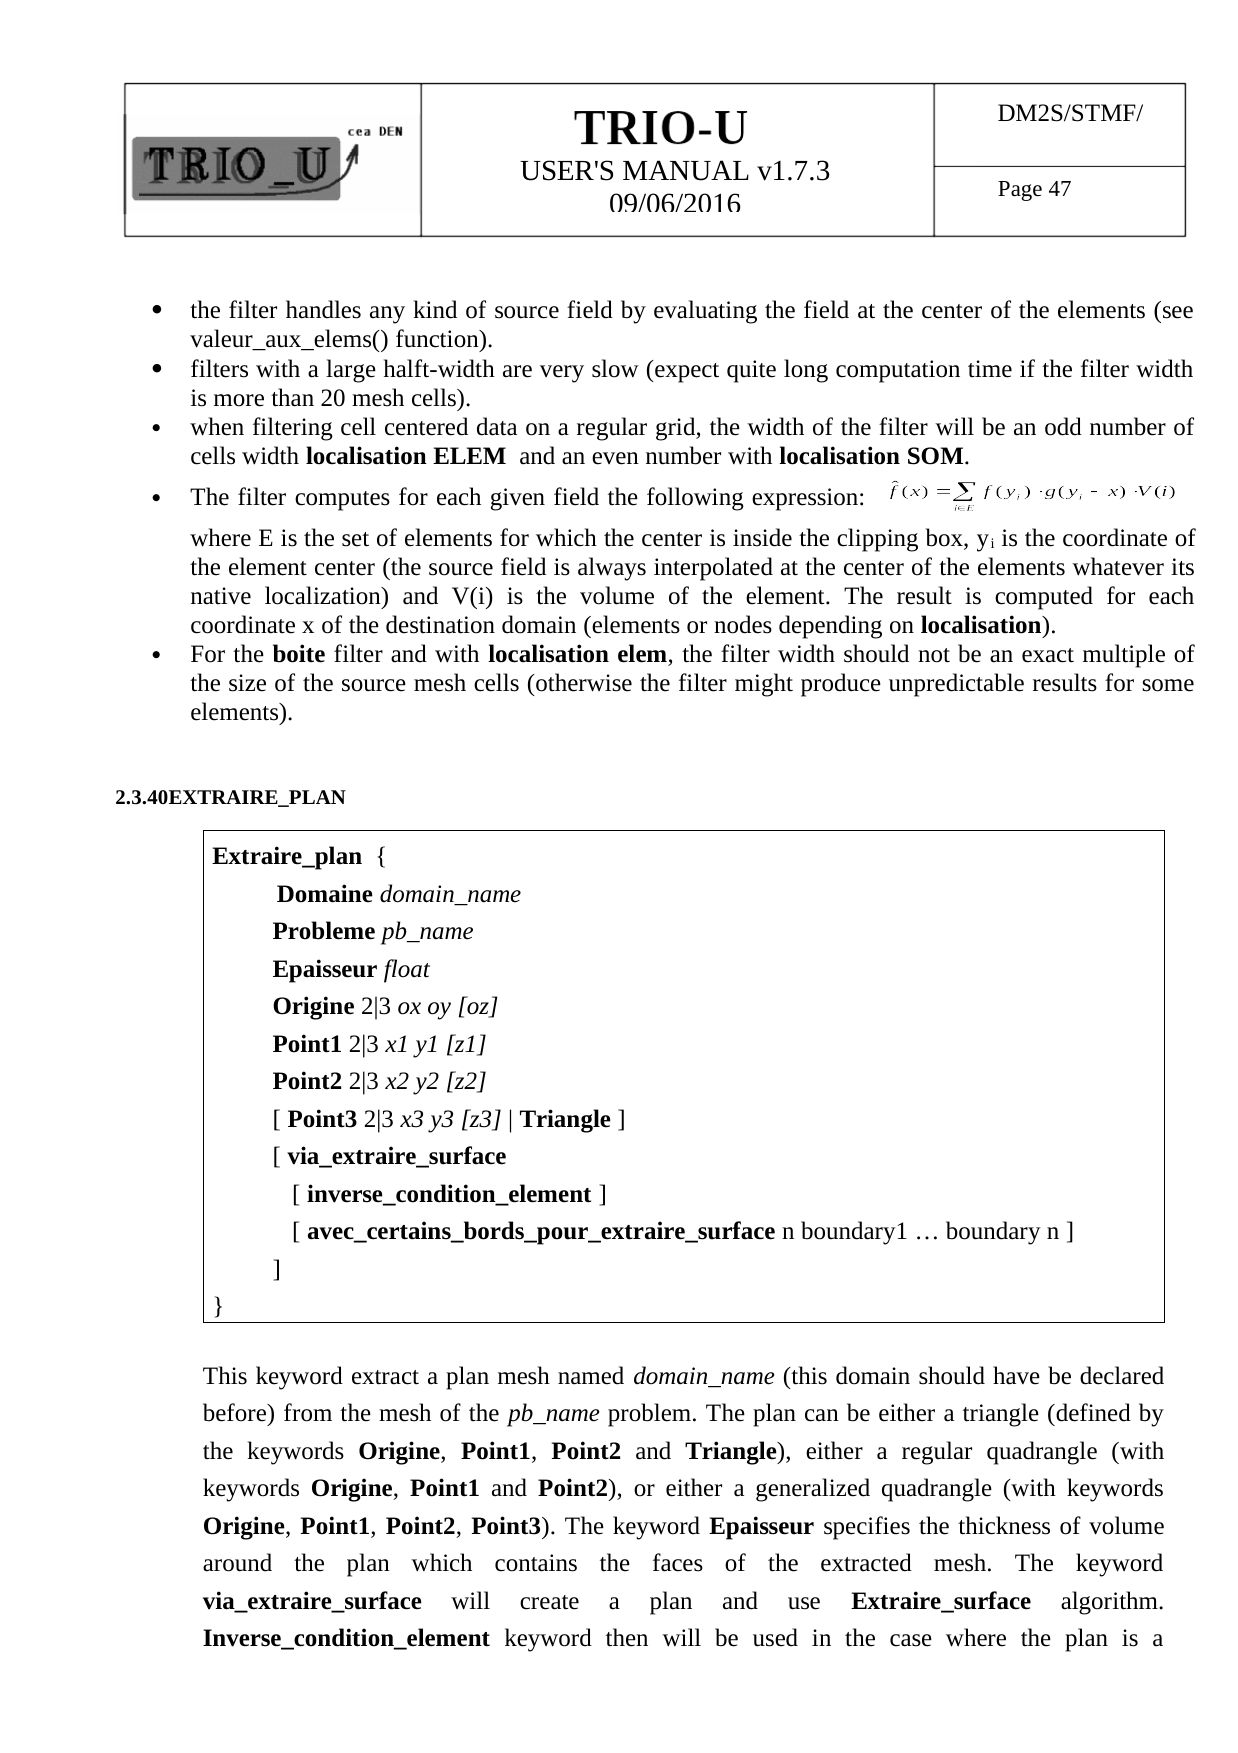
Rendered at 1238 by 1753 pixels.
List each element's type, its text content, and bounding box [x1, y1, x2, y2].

text Origine 2|3 ox oy [oz] [204, 979, 1164, 1017]
list The filter computes for each given field the following expression: where E is the set of elements for which the center is inside the clipping box, yi is the coordinate of the element center (the source field is always interpolated at the center of the elements whatever its native localization) and V(i) is the volume of the element. The result is computed for each coordinate x of the destination domain (elements or nodes depending on localisation). [153, 470, 1196, 639]
text Point1 2|3 x1 y1 [z1] [204, 1017, 1164, 1054]
text Domaine domain_name [204, 867, 1164, 904]
text [ Point3 2|3 x3 y3 [z3] | Triangle ] [204, 1092, 1164, 1129]
text Extraire_plan { [204, 831, 1164, 867]
list filters with a large halft-width are very slow (expect quite long computation time if the filter width is more than 20 mesh cells). [153, 353, 1196, 412]
text Epaisseur float [204, 942, 1164, 979]
text } [204, 1279, 1164, 1322]
text [ via_extraire_surface [204, 1129, 1164, 1167]
list For the boite filter and with localisation elem, the filter width should not be an exact multiple of the size of the source mesh cells (otherwise the filter might produce unpredictable results for some elements). [153, 639, 1196, 726]
subtitle EXTRAIRE_PLAN [115, 784, 1164, 809]
text [ avec_certains_bords_pour_extraire_surface n boundary1 … boundary n ] [204, 1204, 1164, 1242]
text This keyword extract a plan mesh named domain_name (this domain should have be declared before) from the mesh of the pb_name problem. The plan can be either a triangle (defined by the keywords Origine, Point1, Point2 and Triangle), either a regular quadrangle (with keywords Origine, Point1 and Point2), or either a generalized quadrangle (with keywords Origine, Point1, Point2, Point3). The keyword Epaisseur specifies the thickness of volume around the plan which contains the faces of the extracted mesh. The keyword via_extraire_surface will create a plan and use Extraire_surface algorithm. Inverse_condition_element keyword then will be used in the case where the plan is a [203, 1352, 1165, 1652]
list the filter handles any kind of source field by evaluating the field at the center of the elements (see valeur_aux_elems() function). [153, 295, 1196, 353]
text [ inverse_condition_element ] [204, 1167, 1164, 1204]
text ] [204, 1242, 1164, 1279]
text Probleme pb_name [204, 904, 1164, 942]
list when filtering cell centered data on a regular grid, the width of the filter will be an odd number of cells width localisation ELEM and an even number with localisation SOM. [153, 412, 1196, 470]
text Point2 2|3 x2 y2 [z2] [204, 1054, 1164, 1092]
